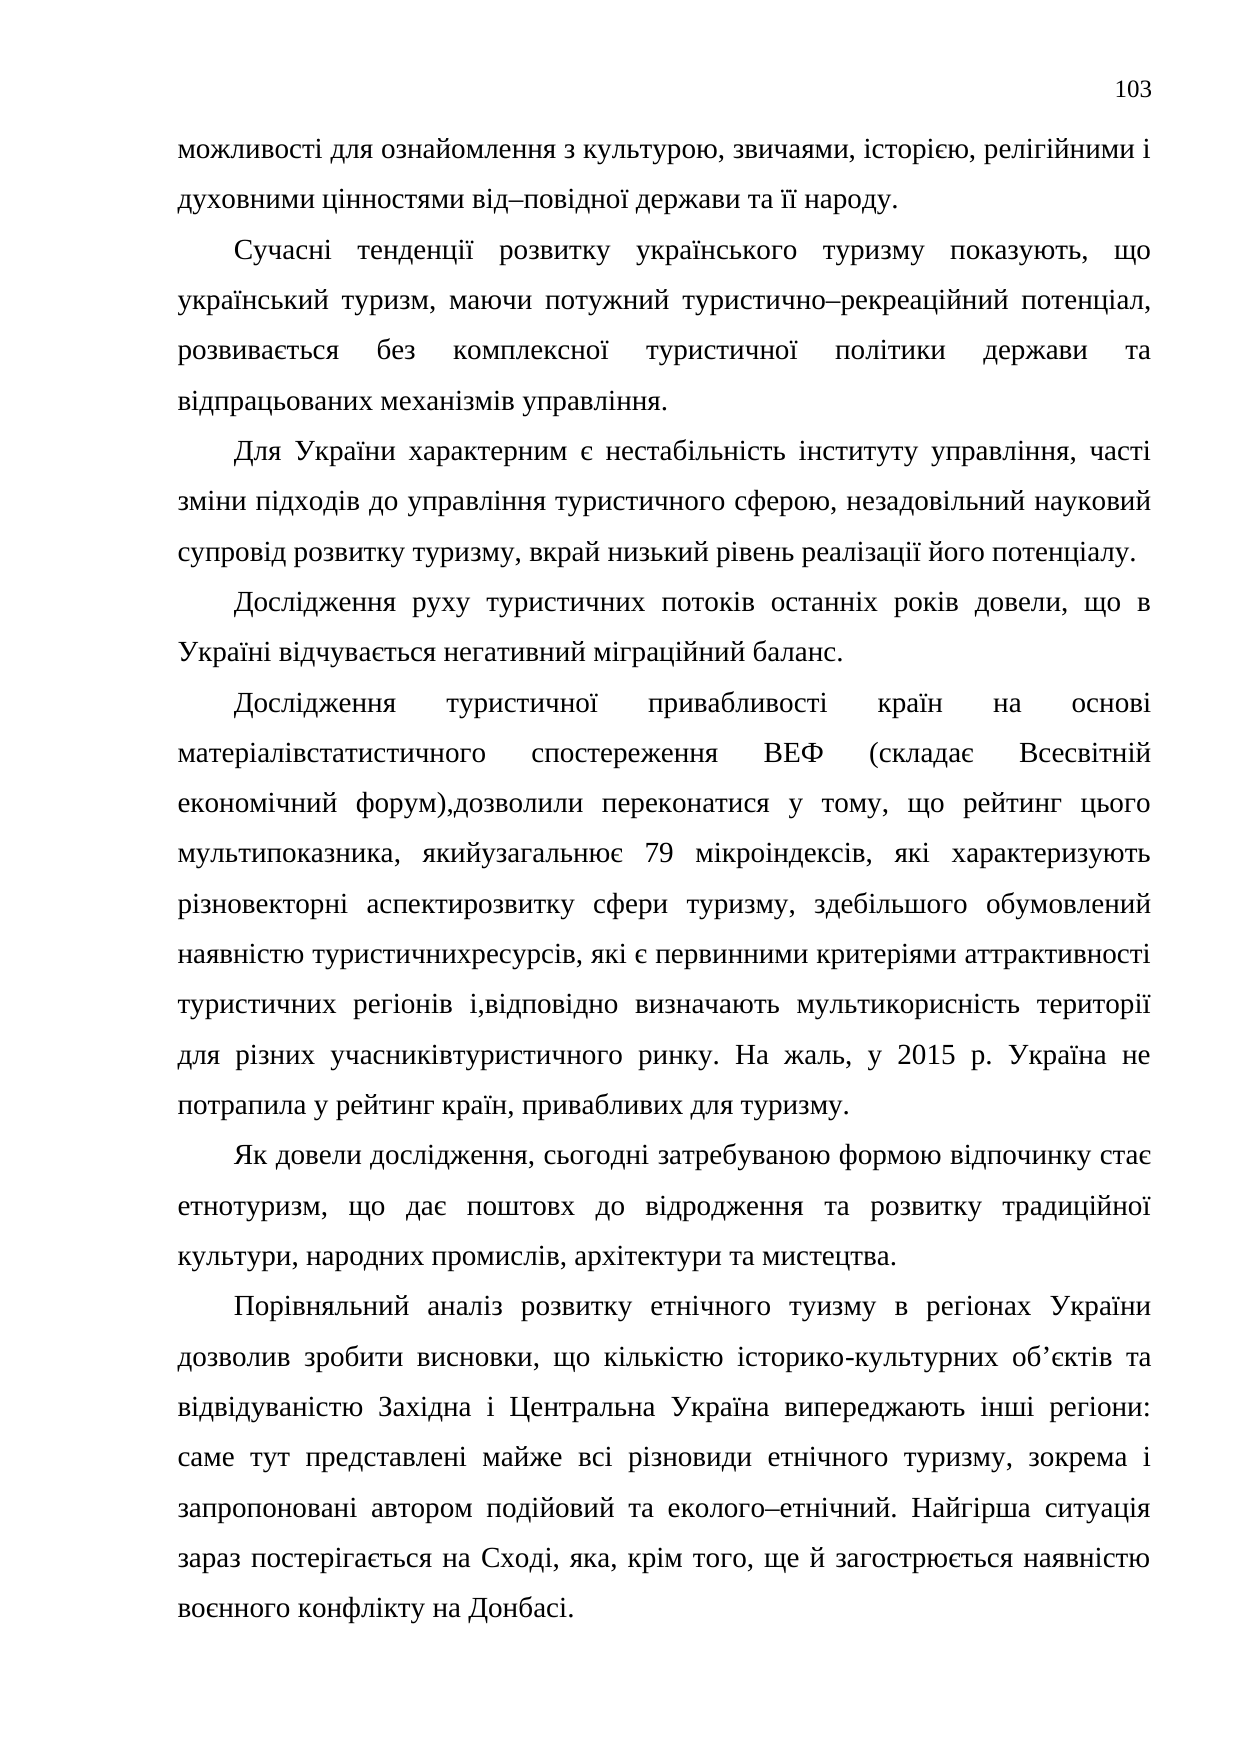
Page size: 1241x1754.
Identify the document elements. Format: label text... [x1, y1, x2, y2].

text можливості для ознайомлення з культурою, звичаями, історією, релігійними і духовними цінностями від–повідної держави та її народу. [177, 131, 1152, 215]
text Для України характерним є нестабільність інституту управління, часті зміни підходів до управління туристичного сферою, незадовільний науковий супровід розвитку туризму, вкрай низький рівень реалізації його потенціалу. [177, 433, 1152, 567]
text Порівняльний аналіз розвитку етнічного туизму в регіонах України дозволив зробити висновки, що кількістю історико-культурних об’єктів та відвідуваністю Західна і Центральна Україна випереджають інші регіони: саме тут представлені майже всі різновиди етнічного туризму, зокрема і запропоновані автором подійовий та еколого–етнічний. Найгірша ситуація зараз постерігається на Сході, яка, крім того, ще й загострюється наявністю воєнного конфлікту на Донбасі. [177, 1288, 1152, 1624]
text Як довели дослідження, сьогодні затребуваною формою відпочинку стає етнотуризм, що дає поштовх до відродження та розвитку традиційної культури, народних промислів, архітектури та мистецтва. [177, 1137, 1152, 1272]
text Сучасні тенденції розвитку українського туризму показують, що український туризм, маючи потужний туристично–рекреаційний потенціал, розвивається без комплексної туристичної політики держави та відпрацьованих механізмів управління. [177, 232, 1152, 416]
text Дослідження руху туристичних потоків останніх років довели, що в Україні відчувається негативний міграційний баланс. [177, 584, 1152, 668]
text Дослідження туристичної привабливості країн на основі матеріалівстатистичного спостереження ВЕФ (складає Всесвітній економічний форум),дозволили переконатися у тому, що рейтинг цього мультипоказника, якийузагальнює 79 мікроіндексів, які характеризують різновекторні аспектирозвитку сфери туризму, здебільшого обумовлений наявністю туристичнихресурсів, які є первинними критеріями аттрактивності туристичних регіонів і,відповідно визначають мультикорисність території для різних учасниківтуристичного ринку. На жаль, у 2015 р. Україна не потрапила у рейтинг країн, привабливих для туризму. [177, 685, 1152, 1121]
